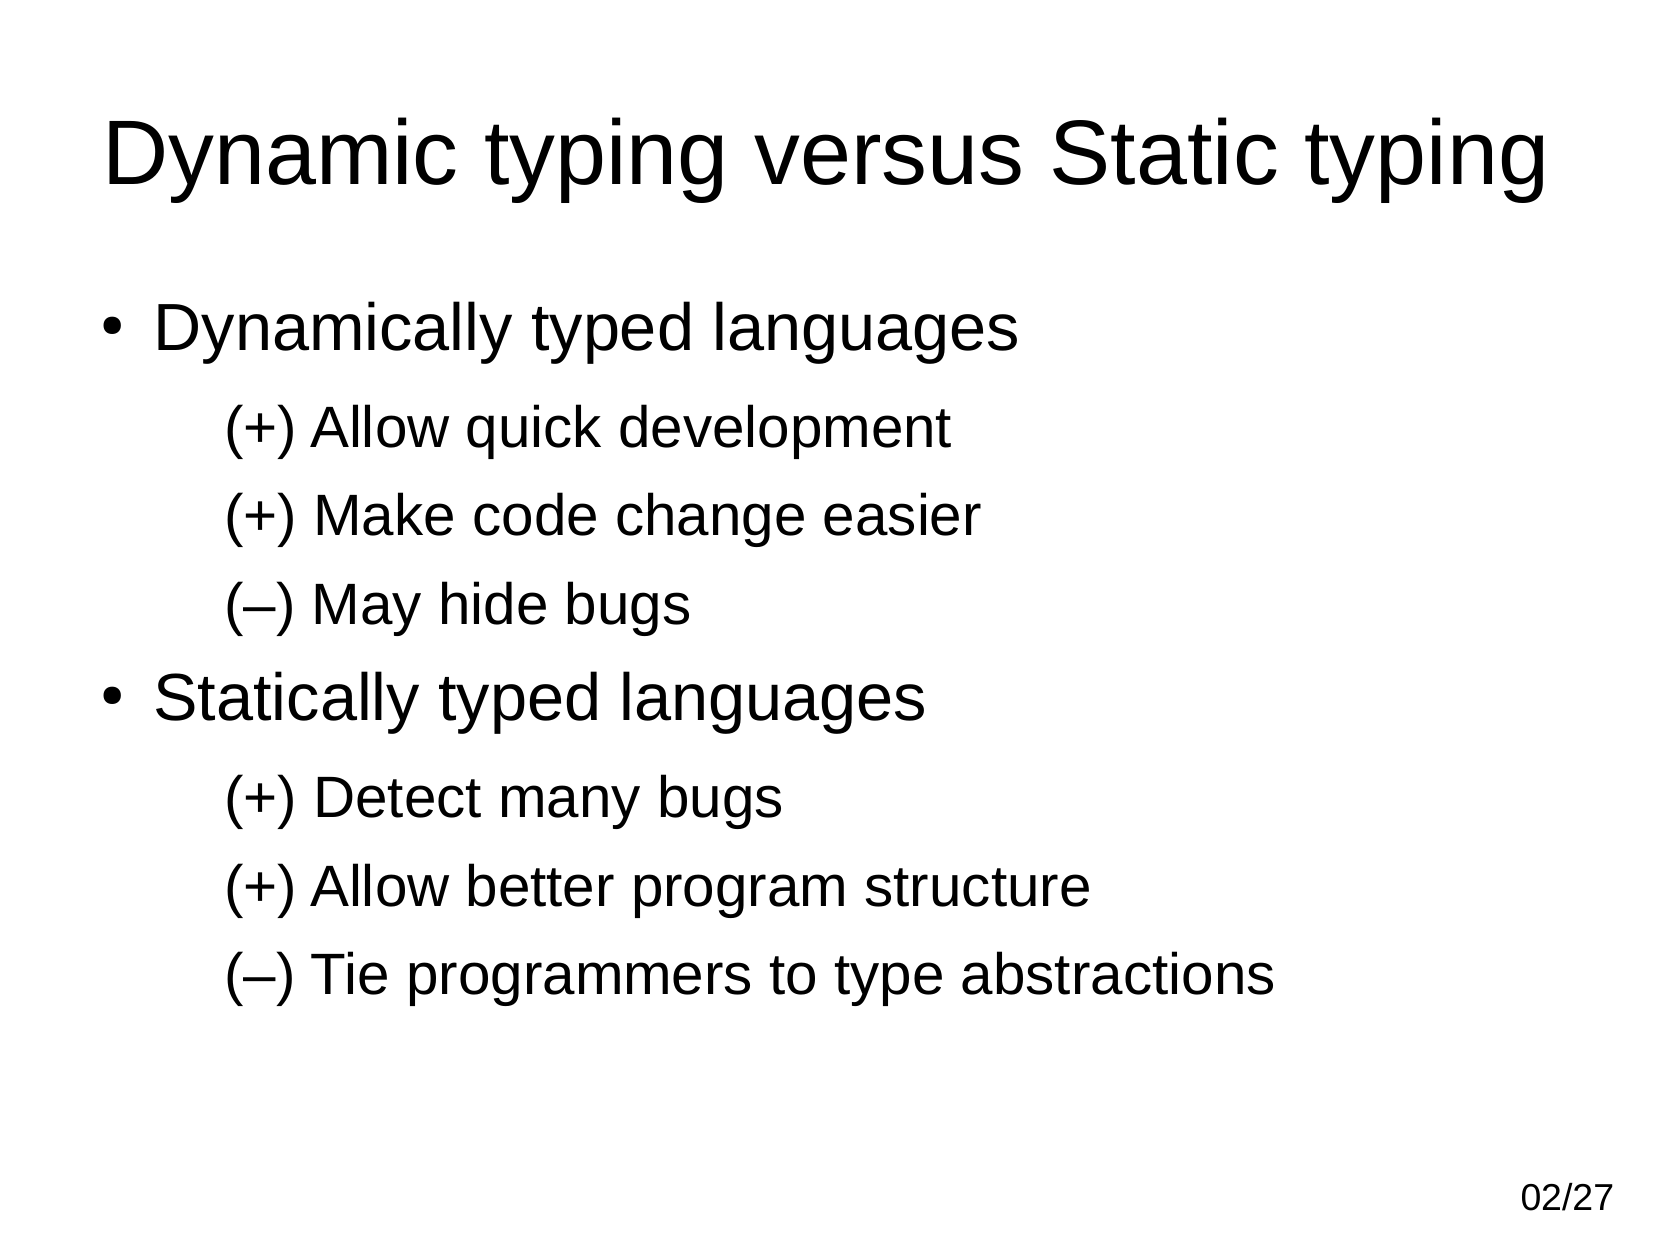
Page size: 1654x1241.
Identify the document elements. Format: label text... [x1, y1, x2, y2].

title Dynamic typing versus Static typing [82, 49, 1571, 257]
list Dynamically typed languages (+) Allow quick development (+) Make code change easier (–) May hide bugs Statically typed languages (+) Detect many bugs (+) Allow better program structure (–) Tie programmers to type abstractions [82, 290, 1571, 1109]
text_box 02/27 [1495, 1168, 1630, 1239]
